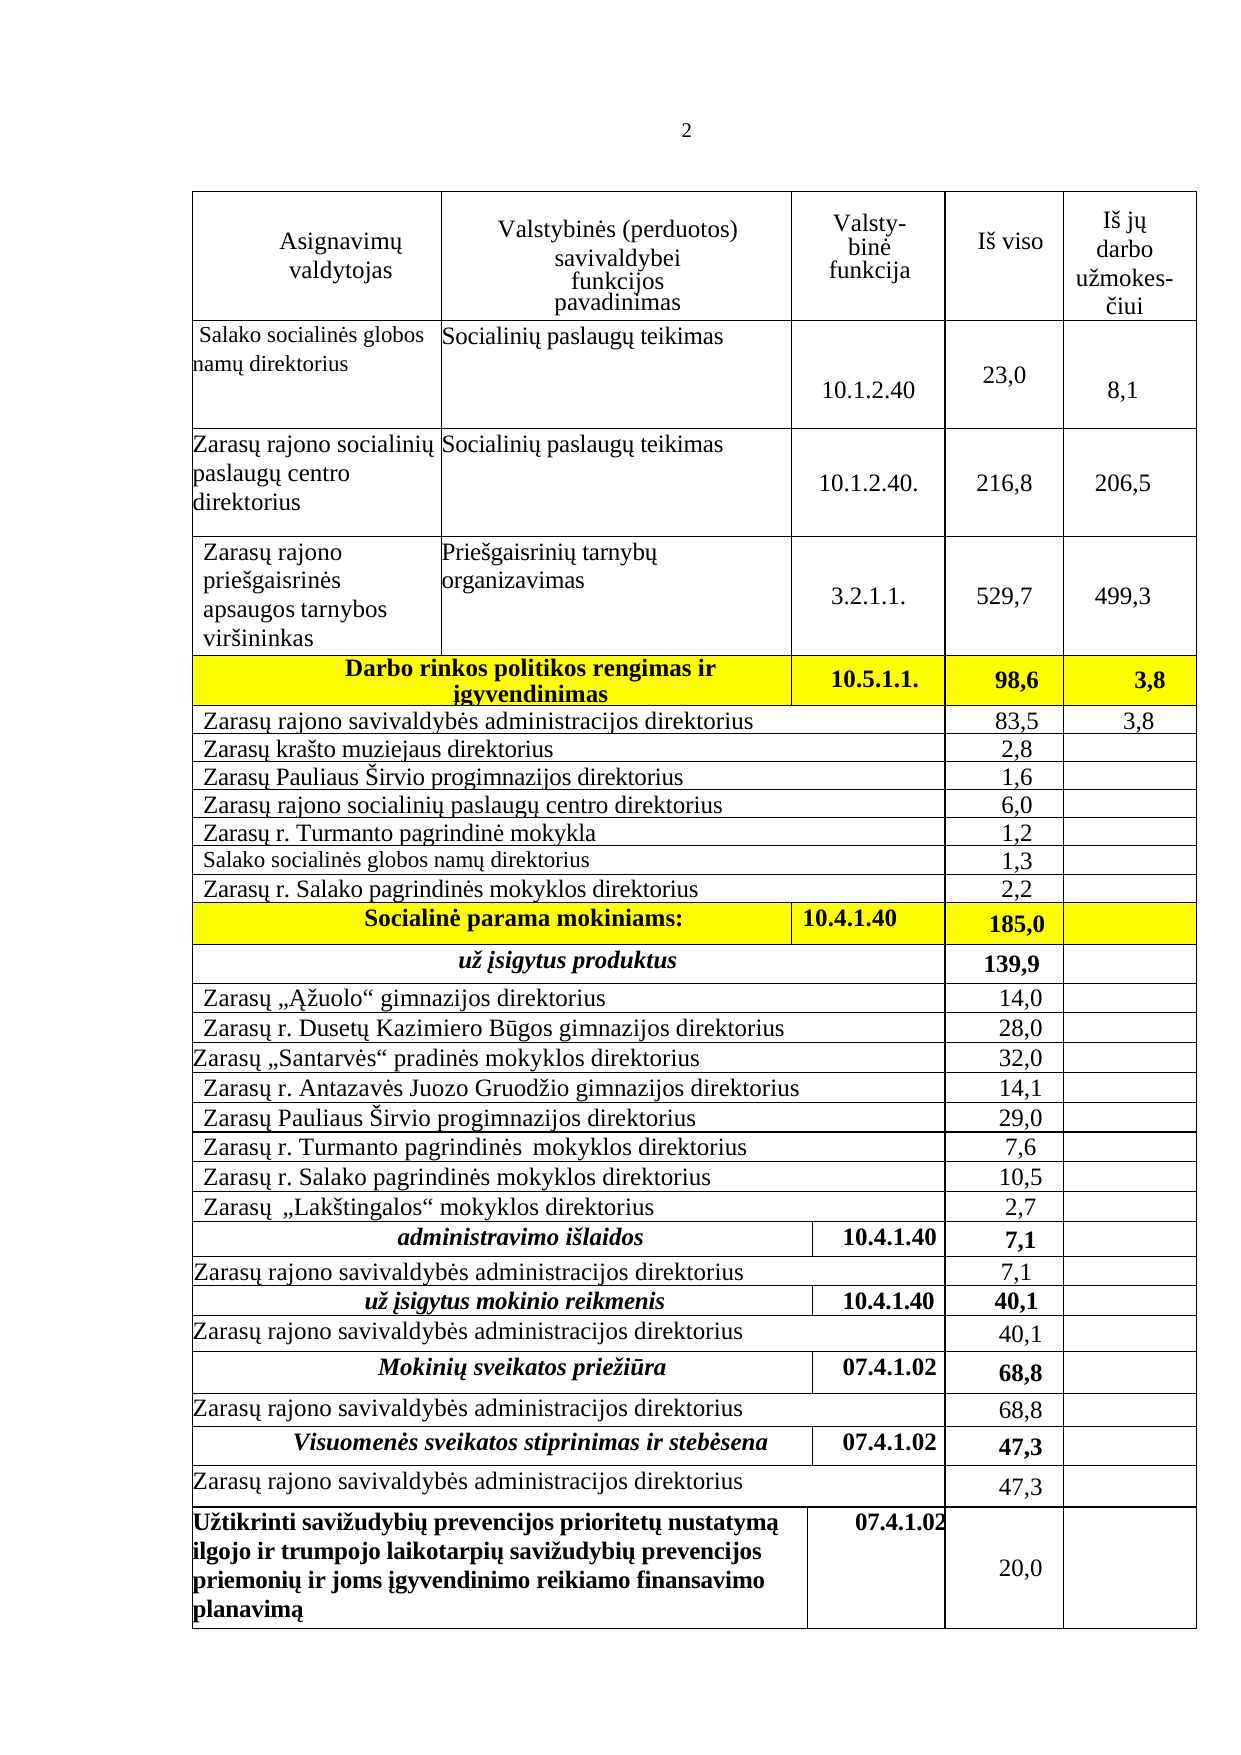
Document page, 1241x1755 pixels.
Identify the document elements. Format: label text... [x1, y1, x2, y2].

table_header Asignavimų valdytojas [193, 192, 441, 320]
table_cell 07.4.1.02 [813, 1352, 944, 1392]
table_cell Visuomenės sveikatos stiprinimas ir stebėsena [193, 1427, 812, 1465]
table_cell 10.5.1.1. [792, 656, 944, 705]
table_cell Socialinė parama mokiniams: [193, 903, 791, 944]
table_cell Zarasų r. Turmanto pagrindinė mokykla [193, 818, 944, 845]
table_cell 2,8 [946, 734, 1063, 761]
table_cell Zarasų rajono savivaldybės administracijos direktorius [193, 1394, 944, 1426]
table_cell [1064, 1043, 1196, 1072]
table_cell Užtikrinti savižudybių prevencijos prioritetų nustatymą ilgojo ir trumpojo laikotarpių savižudybių prevencijos priemonių ir joms įgyvendinimo reikiamo finansavimo planavimą [193, 1508, 807, 1628]
table_cell 3,8 [1064, 656, 1196, 705]
table_cell Zarasų r. Turmanto pagrindinės mokyklos direktorius [193, 1133, 944, 1161]
table_cell 68,8 [946, 1352, 1063, 1392]
table_cell [1064, 1394, 1196, 1426]
table_cell 2,7 [946, 1192, 1063, 1221]
table_cell [1064, 1222, 1196, 1256]
table_cell Zarasų „Ąžuolo“ gimnazijos direktorius [193, 984, 944, 1012]
table_cell administravimo išlaidos [193, 1222, 812, 1256]
table_cell 10.1.2.40 [792, 321, 944, 428]
table_cell Zarasų „Lakštingalos“ mokyklos direktorius [193, 1192, 944, 1221]
table_header Iš jų darbo užmokes- čiui [1064, 192, 1196, 320]
table_cell 32,0 [946, 1043, 1063, 1072]
table_cell [1064, 790, 1196, 817]
table_cell 1,2 [946, 818, 1063, 845]
table_cell [1064, 846, 1196, 873]
table_cell Zarasų rajono socialinių paslaugų centro direktorius [193, 429, 441, 536]
table_cell 98,6 [946, 656, 1063, 705]
table_cell Salako socialinės globos namų direktorius [193, 846, 944, 873]
table_cell 3.2.1.1. [792, 537, 944, 655]
table_cell Zarasų Pauliaus Širvio progimnazijos direktorius [193, 1103, 944, 1131]
table_cell 40,1 [946, 1286, 1063, 1315]
table_cell Socialinių paslaugų teikimas [442, 321, 791, 428]
table_cell 28,0 [946, 1013, 1063, 1042]
table_cell [1064, 734, 1196, 761]
table_cell 216,8 [946, 429, 1063, 536]
table_cell 40,1 [946, 1316, 1063, 1351]
table_cell 6,0 [946, 790, 1063, 817]
table_cell [1064, 818, 1196, 845]
table_cell 14,0 [946, 984, 1063, 1012]
table_cell Zarasų Pauliaus Širvio progimnazijos direktorius [193, 762, 944, 789]
table_cell 14,1 [946, 1073, 1063, 1102]
table_cell [1064, 1427, 1196, 1465]
table_cell 83,5 [946, 706, 1063, 733]
table_cell [1064, 1162, 1196, 1191]
table_cell 7,6 [946, 1133, 1063, 1161]
table_cell Zarasų r. Dusetų Kazimiero Būgos gimnazijos direktorius [193, 1013, 944, 1042]
table_cell 47,3 [946, 1427, 1063, 1465]
table_cell Mokinių sveikatos priežiūra [193, 1352, 812, 1392]
table_cell [1064, 875, 1196, 902]
table_cell 2,2 [946, 875, 1063, 902]
table_cell 10.1.2.40. [792, 429, 944, 536]
table_cell Zarasų rajono socialinių paslaugų centro direktorius [193, 790, 944, 817]
table_cell 1,3 [946, 846, 1063, 873]
table_cell [1064, 1103, 1196, 1131]
table_cell [1064, 1352, 1196, 1392]
table_cell Zarasų rajono savivaldybės administracijos direktorius [193, 1316, 944, 1351]
table_cell [1064, 1508, 1196, 1628]
table_cell Zarasų r. Salako pagrindinės mokyklos direktorius [193, 1162, 944, 1191]
table_cell [1064, 1192, 1196, 1221]
table_header Iš viso [946, 192, 1063, 320]
table_cell Zarasų rajono savivaldybės administracijos direktorius [193, 706, 944, 733]
table_cell 07.4.1.02 [808, 1508, 944, 1628]
table_cell [1064, 1133, 1196, 1161]
table_cell 8,1 [1064, 321, 1196, 428]
table_cell 20,0 [946, 1508, 1063, 1628]
table_cell 1,6 [946, 762, 1063, 789]
table_cell [1064, 1286, 1196, 1315]
table_cell [1064, 1073, 1196, 1102]
table_cell Darbo rinkos politikos rengimas ir įgyvendinimas [193, 656, 791, 705]
table_cell Zarasų „Santarvės“ pradinės mokyklos direktorius [193, 1043, 944, 1072]
table_cell [1064, 945, 1196, 982]
table_cell Salako socialinės globos namų direktorius [193, 321, 441, 428]
table_cell 206,5 [1064, 429, 1196, 536]
table_cell [1064, 1257, 1196, 1285]
table_cell Priešgaisrinių tarnybų organizavimas [442, 537, 791, 655]
table_cell 47,3 [946, 1466, 1063, 1506]
table_cell 185,0 [946, 903, 1063, 944]
table_cell [1064, 762, 1196, 789]
table_cell Zarasų rajono priešgaisrinės apsaugos tarnybos viršininkas [193, 537, 441, 655]
table_cell 68,8 [946, 1394, 1063, 1426]
table_cell 7,1 [946, 1222, 1063, 1256]
table_cell 23,0 [946, 321, 1063, 428]
table_cell 3,8 [1064, 706, 1196, 733]
table_cell Zarasų rajono savivaldybės administracijos direktorius [193, 1466, 944, 1506]
table_cell Zarasų rajono savivaldybės administracijos direktorius [193, 1257, 944, 1285]
table_cell Zarasų r. Antazavės Juozo Gruodžio gimnazijos direktorius [193, 1073, 944, 1102]
table_cell 10,5 [946, 1162, 1063, 1191]
table_cell 499,3 [1064, 537, 1196, 655]
table_cell 07.4.1.02 [813, 1427, 944, 1465]
table_cell 29,0 [946, 1103, 1063, 1131]
table_cell 7,1 [946, 1257, 1063, 1285]
table_cell 529,7 [946, 537, 1063, 655]
table_cell 10.4.1.40 [813, 1286, 944, 1315]
table_cell [1064, 1316, 1196, 1351]
table_header Valsty-binė funkcija [792, 192, 944, 320]
table_cell 10.4.1.40 [813, 1222, 944, 1256]
table_cell [1064, 1466, 1196, 1506]
table_cell už įsigytus mokinio reikmenis [193, 1286, 812, 1315]
table_header Valstybinės (perduotos) savivaldybei funkcijos pavadinimas [442, 192, 791, 320]
table_cell už įsigytus produktus [193, 945, 944, 982]
table_cell Socialinių paslaugų teikimas [442, 429, 791, 536]
table_cell 139,9 [946, 945, 1063, 982]
table_cell [1064, 1013, 1196, 1042]
table_cell 10.4.1.40 [792, 903, 944, 944]
table_cell Zarasų krašto muziejaus direktorius [193, 734, 944, 761]
table_cell Zarasų r. Salako pagrindinės mokyklos direktorius [193, 875, 944, 902]
table_cell [1064, 984, 1196, 1012]
table_cell [1064, 903, 1196, 944]
